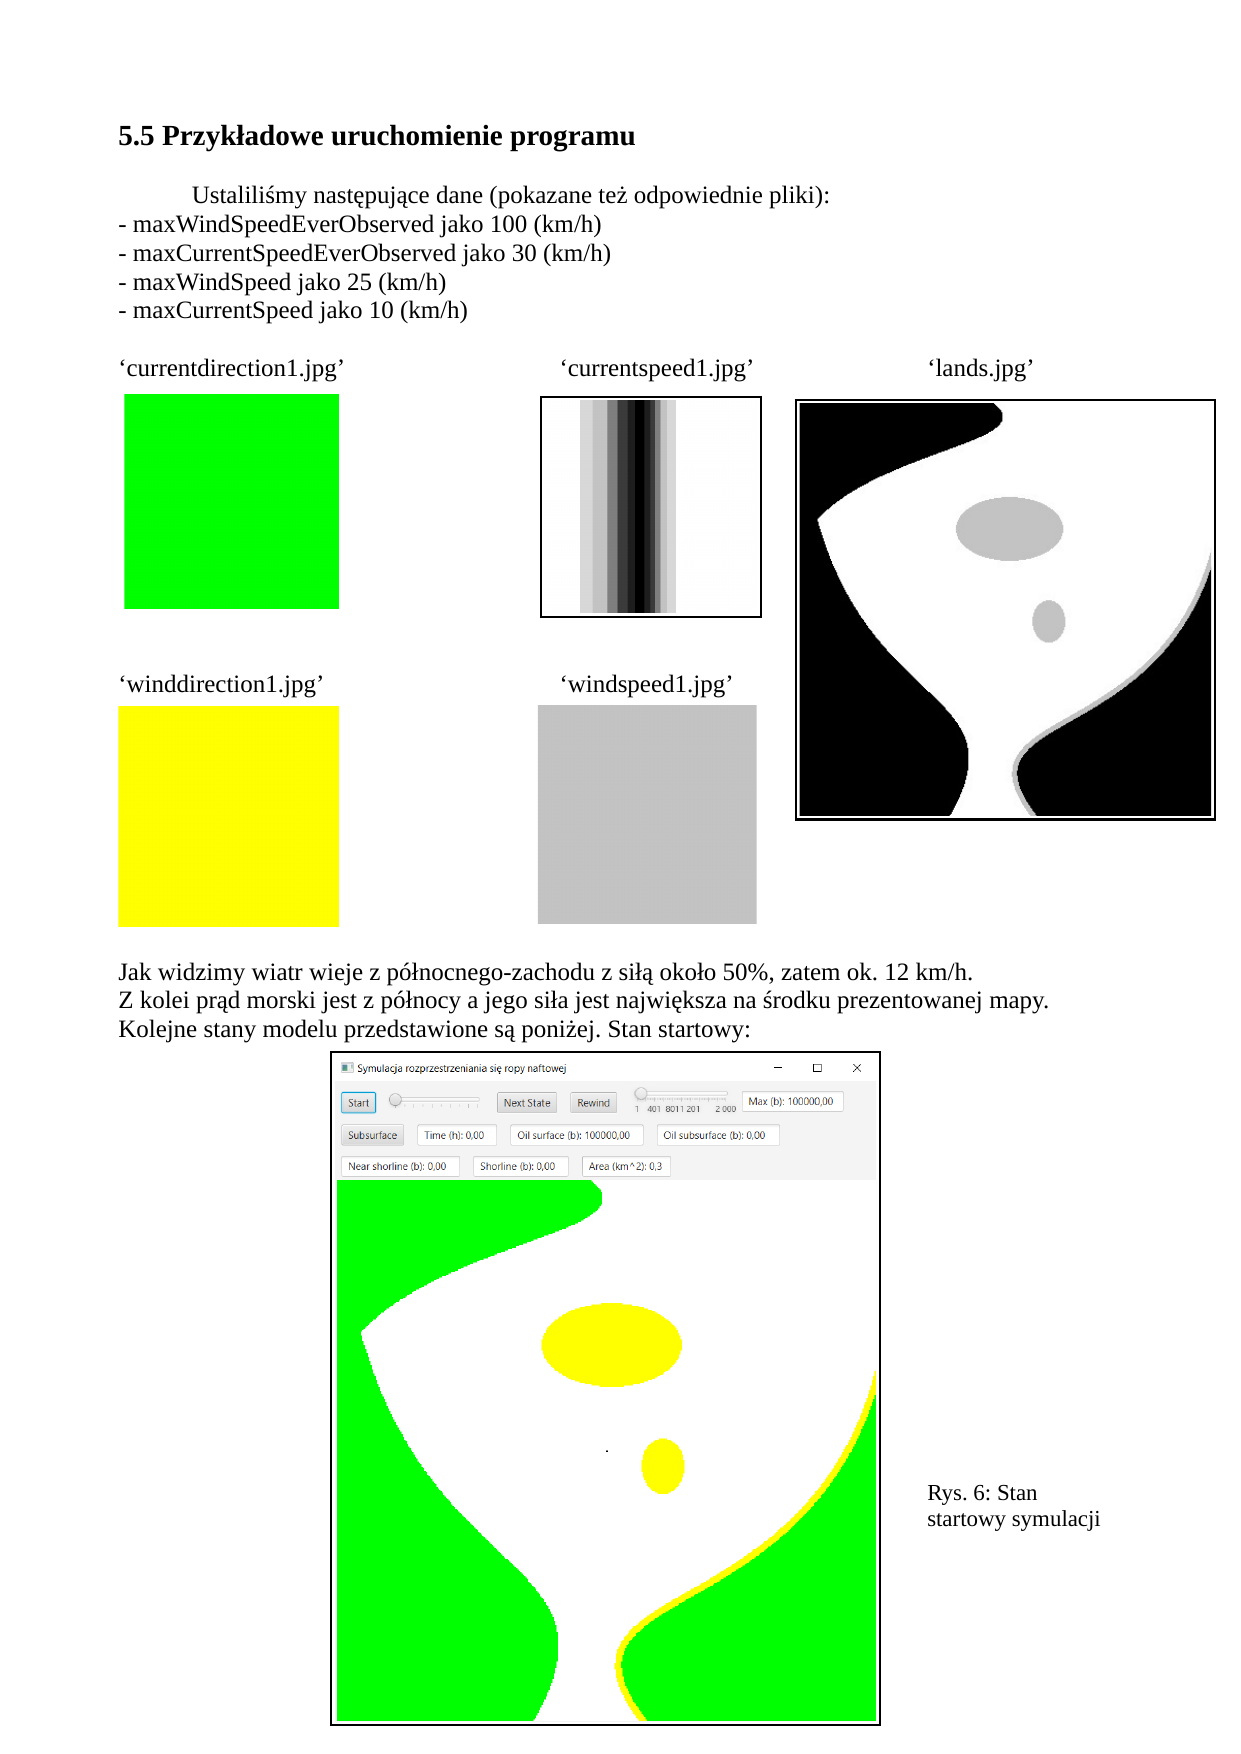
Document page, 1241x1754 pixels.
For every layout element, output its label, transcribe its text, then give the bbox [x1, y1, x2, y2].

picture [124, 394, 339, 609]
text ‘winddirection1.jpg’ ‘windspeed1.jpg’ [118, 669, 794, 698]
text ‘currentdirection1.jpg’ ‘currentspeed1.jpg’ ‘lands.jpg’ [118, 353, 1122, 382]
text 5.5 Przykładowe uruchomienie programu [118, 118, 1122, 152]
picture [118, 706, 339, 927]
text Ustaliliśmy następujące dane (pokazane też odpowiednie pliki): [118, 180, 1122, 209]
text Jak widzimy wiatr wieje z północnego-zachodu z siłą około 50%, zatem ok. 12 km/h. [118, 957, 1122, 985]
text [118, 1479, 330, 1532]
text Rys. 6: Stan startowy symulacji [881, 1479, 1122, 1532]
text - maxWindSpeedEverObserved jako 100 (km/h) [118, 209, 1122, 238]
text Kolejne stany modelu przedstawione są poniżej. Stan startowy: [118, 1014, 1122, 1043]
text Z kolei prąd morski jest z północy a jego siła jest największa na środku prezentowanej mapy. [118, 985, 1122, 1014]
picture [335, 1056, 877, 1722]
picture [799, 403, 1212, 816]
picture [537, 705, 757, 924]
text [542, 398, 760, 616]
text - maxCurrentSpeed jako 10 (km/h) [118, 295, 1122, 324]
text - maxCurrentSpeedEverObserved jako 30 (km/h) [118, 238, 1122, 267]
picture [544, 400, 757, 613]
text - maxWindSpeed jako 25 (km/h) [118, 267, 1122, 295]
